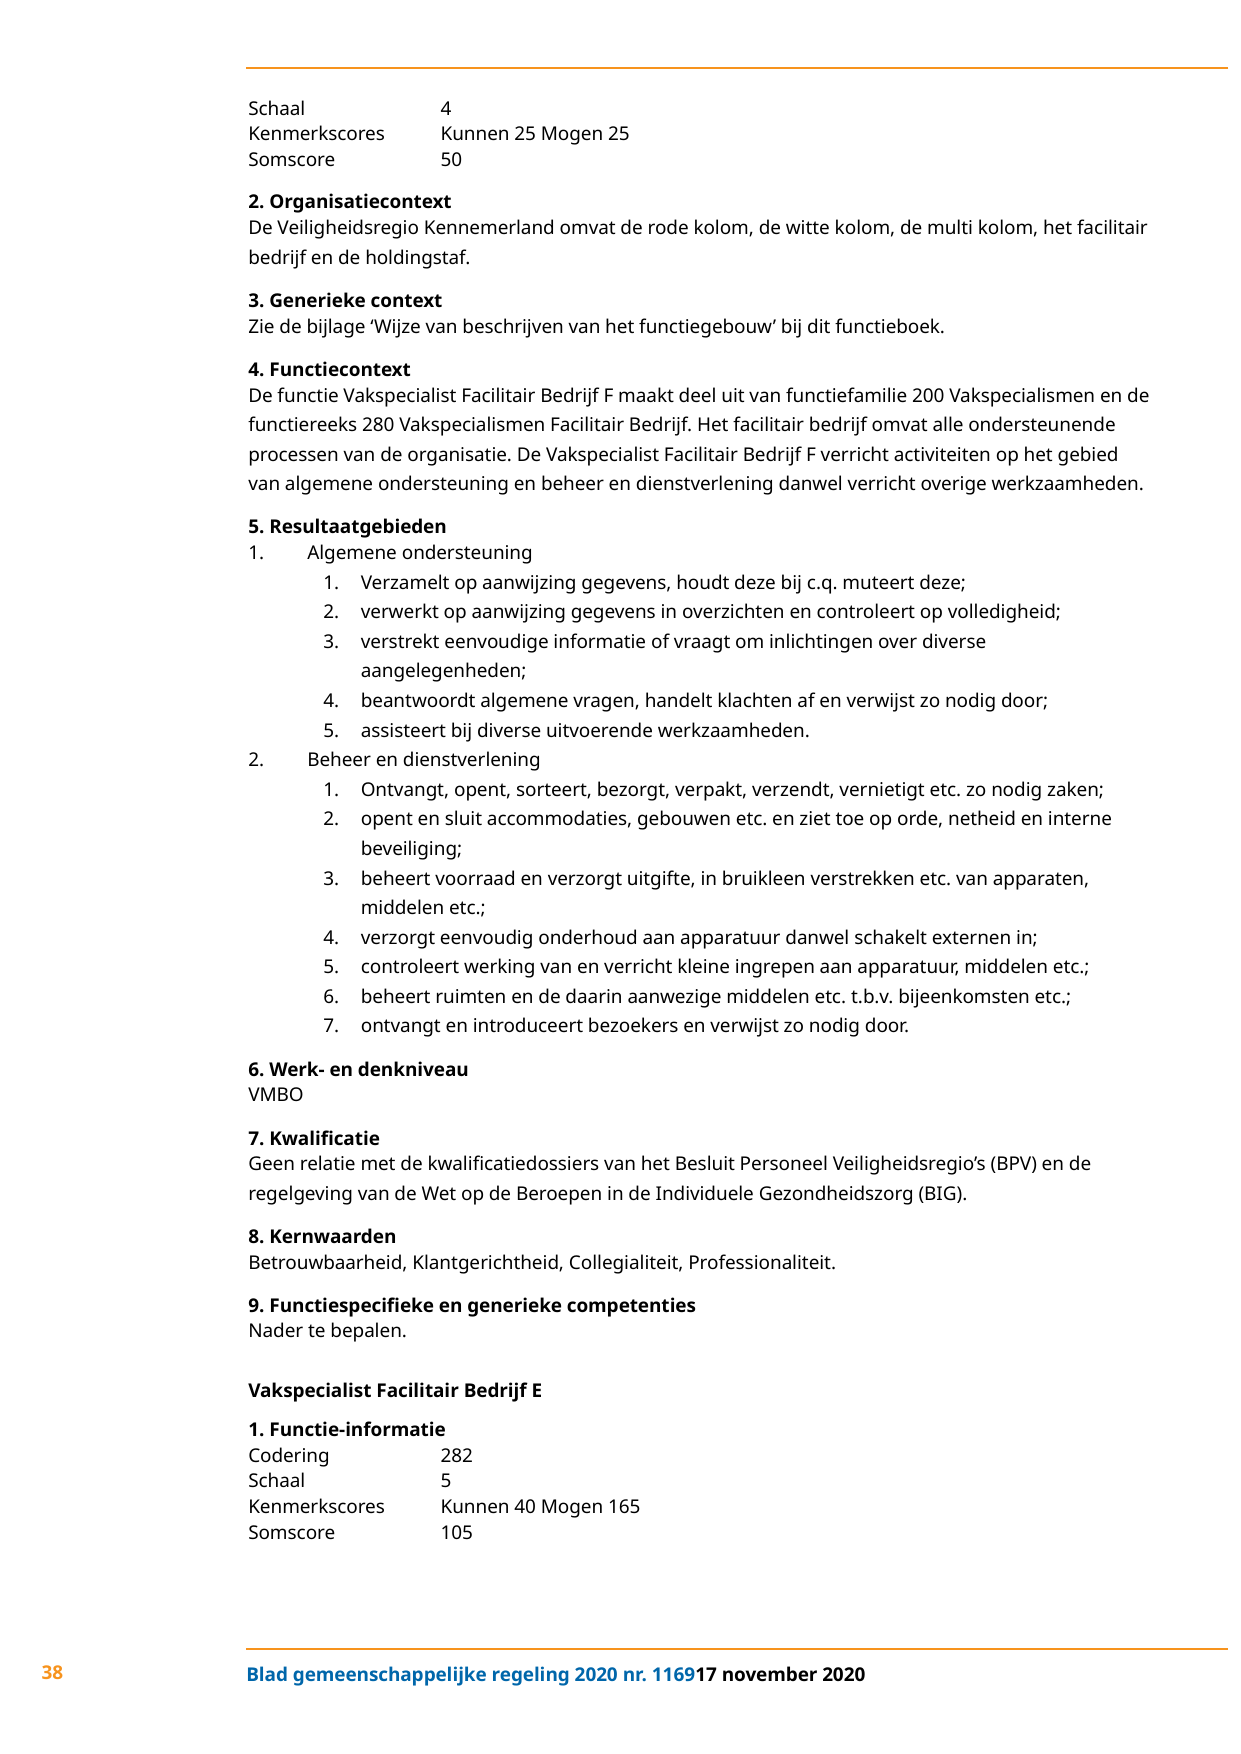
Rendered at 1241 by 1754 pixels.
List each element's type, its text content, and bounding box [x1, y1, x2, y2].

table_header 282 [440, 1442, 1152, 1468]
table_cell Kenmerkscores [248, 121, 440, 146]
text 2. Organisatiecontext [248, 189, 1152, 214]
text 4. Functiecontext [248, 356, 1152, 382]
table_cell Kunnen 40 Mogen 165 [440, 1494, 1152, 1519]
table_cell Schaal [248, 1468, 440, 1493]
list Verzamelt op aanwijzing gegevens, houdt deze bij c.q. muteert deze; [323, 569, 1152, 595]
table_cell 5 [440, 1468, 1152, 1493]
list beantwoordt algemene vragen, handelt klachten af en verwijst zo nodig door; [323, 687, 1152, 713]
table_cell 4 [440, 95, 1152, 121]
list controleert werking van en verricht kleine ingrepen aan apparatuur, middelen etc.; [323, 953, 1152, 979]
table_cell Somscore [248, 146, 440, 172]
text Betrouwbaarheid, Klantgerichtheid, Collegialiteit, Professionaliteit. [248, 1249, 1152, 1274]
table_cell Kunnen 25 Mogen 25 [440, 121, 1152, 146]
text 6. Werk- en denkniveau [248, 1056, 1152, 1082]
table_cell Schaal [248, 95, 440, 121]
table_header Codering [248, 1442, 440, 1468]
list ontvangt en introduceert bezoekers en verwijst zo nodig door. [323, 1013, 1152, 1038]
text Geen relatie met de kwalificatiedossiers van het Besluit Personeel Veiligheidsregio’s (BPV) en de regelgeving van de Wet op de Beroepen in de Individuele Gezondheidszorg (BIG). [248, 1150, 1152, 1206]
text 8. Kernwaarden [248, 1223, 1152, 1249]
text 7. Kwalificatie [248, 1125, 1152, 1150]
list verstrekt eenvoudige informatie of vraagt om inlichtingen over diverse aangelegenheden; [323, 628, 1152, 683]
text Zie de bijlage ‘Wijze van beschrijven van het functiegebouw’ bij dit functieboek. [248, 313, 1152, 339]
picture [41, 47, 231, 172]
text 1. Functie-informatie [248, 1416, 1152, 1442]
text 9. Functiespecifieke en generieke competenties [248, 1292, 1152, 1318]
list beheert ruimten en de daarin aanwezige middelen etc. t.b.v. bijeenkomsten etc.; [323, 983, 1152, 1009]
text VMBO [248, 1082, 1152, 1107]
text Nader te bepalen. [248, 1318, 1152, 1343]
text De Veiligheidsregio Kennemerland omvat de rode kolom, de witte kolom, de multi kolom, het facilitair bedrijf en de holdingstaf. [248, 214, 1152, 270]
table_cell 105 [440, 1519, 1152, 1545]
text Vakspecialist Facilitair Bedrijf E [248, 1377, 1152, 1403]
text 5. Resultaatgebieden [248, 514, 1152, 539]
text De functie Vakspecialist Facilitair Bedrijf F maakt deel uit van functiefamilie 200 Vakspecialismen en de functiereeks 280 Vakspecialismen Facilitair Bedrijf. Het facilitair bedrijf omvat alle ondersteunende processen van de organisatie. De Vakspecialist Facilitair Bedrijf F verricht activiteiten op het gebied van algemene ondersteuning en beheer en dienstverlening danwel verricht overige werkzaamheden. [248, 382, 1152, 496]
text 3. Generieke context [248, 287, 1152, 313]
list verwerkt op aanwijzing gegevens in overzichten en controleert op volledigheid; [323, 598, 1152, 624]
table_cell Kenmerkscores [248, 1494, 440, 1519]
list beheert voorraad en verzorgt uitgifte, in bruikleen verstrekken etc. van apparaten, middelen etc.; [323, 865, 1152, 920]
list verzorgt eenvoudig onderhoud aan apparatuur danwel schakelt externen in; [323, 924, 1152, 950]
list assisteert bij diverse uitvoerende werkzaamheden. [323, 717, 1152, 743]
list opent en sluit accommodaties, gebouwen etc. en ziet toe op orde, netheid en interne beveiliging; [323, 806, 1152, 861]
table_cell Somscore [248, 1519, 440, 1545]
list Beheer en dienstverlening [248, 746, 1152, 772]
list Ontvangt, opent, sorteert, bezorgt, verpakt, verzendt, vernietigt etc. zo nodig zaken; [323, 776, 1152, 802]
list Algemene ondersteuning [248, 539, 1152, 565]
table_cell 50 [440, 146, 1152, 172]
